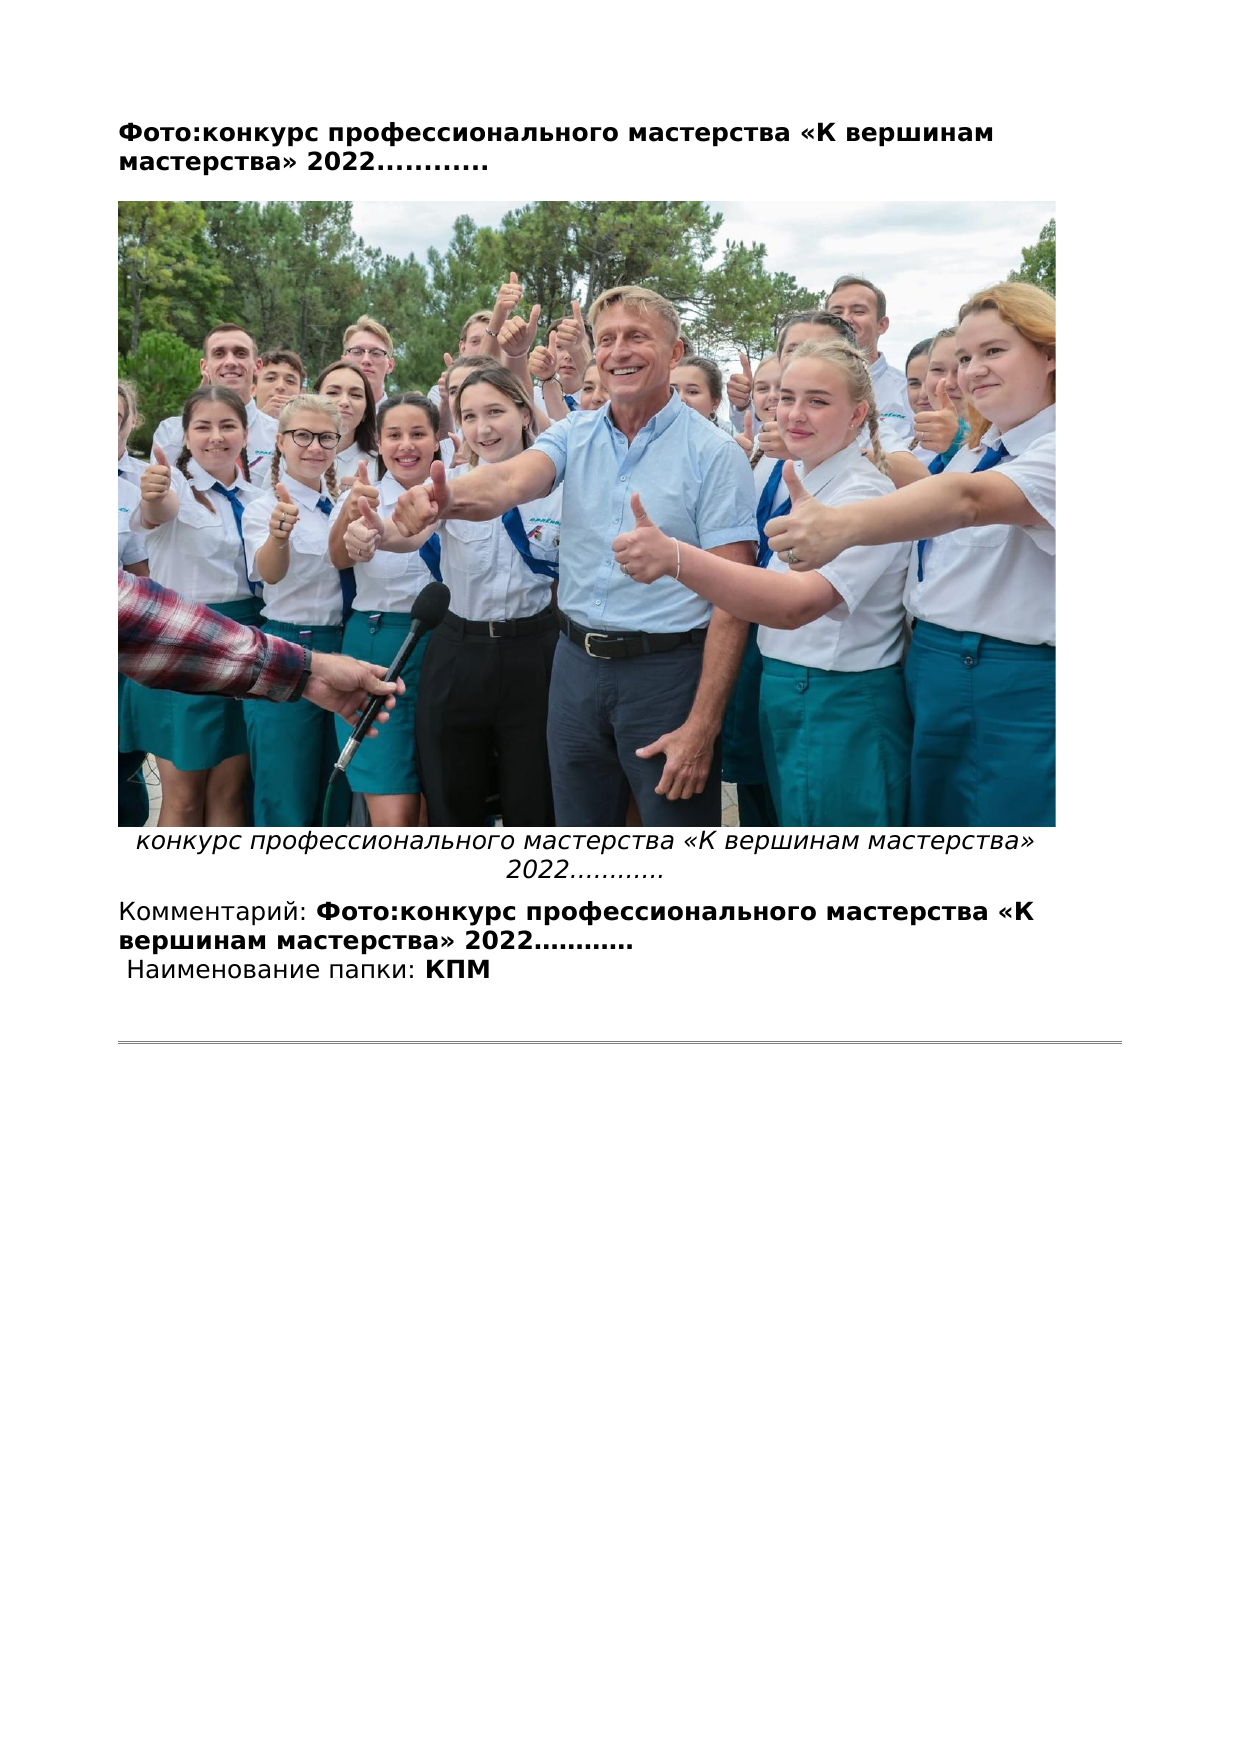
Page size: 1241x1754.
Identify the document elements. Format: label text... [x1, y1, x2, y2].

picture [924, 781, 941, 827]
picture [937, 754, 954, 761]
picture [118, 201, 1056, 827]
picture [898, 680, 915, 749]
picture [882, 787, 888, 798]
picture [965, 655, 976, 667]
text конкурс профессионального мастерства «К вершинам мастерства» 2022............ [118, 827, 1056, 884]
picture [882, 754, 893, 788]
subtitle Фото:конкурс профессионального мастерства «К вершинам мастерства» 2022............ [118, 118, 1122, 176]
text Комментарий: Фото:конкурс профессионального мастерства «К вершинам мастерства» 2022………… Наименование папки: КПМ [118, 897, 1122, 1014]
picture [899, 755, 907, 770]
